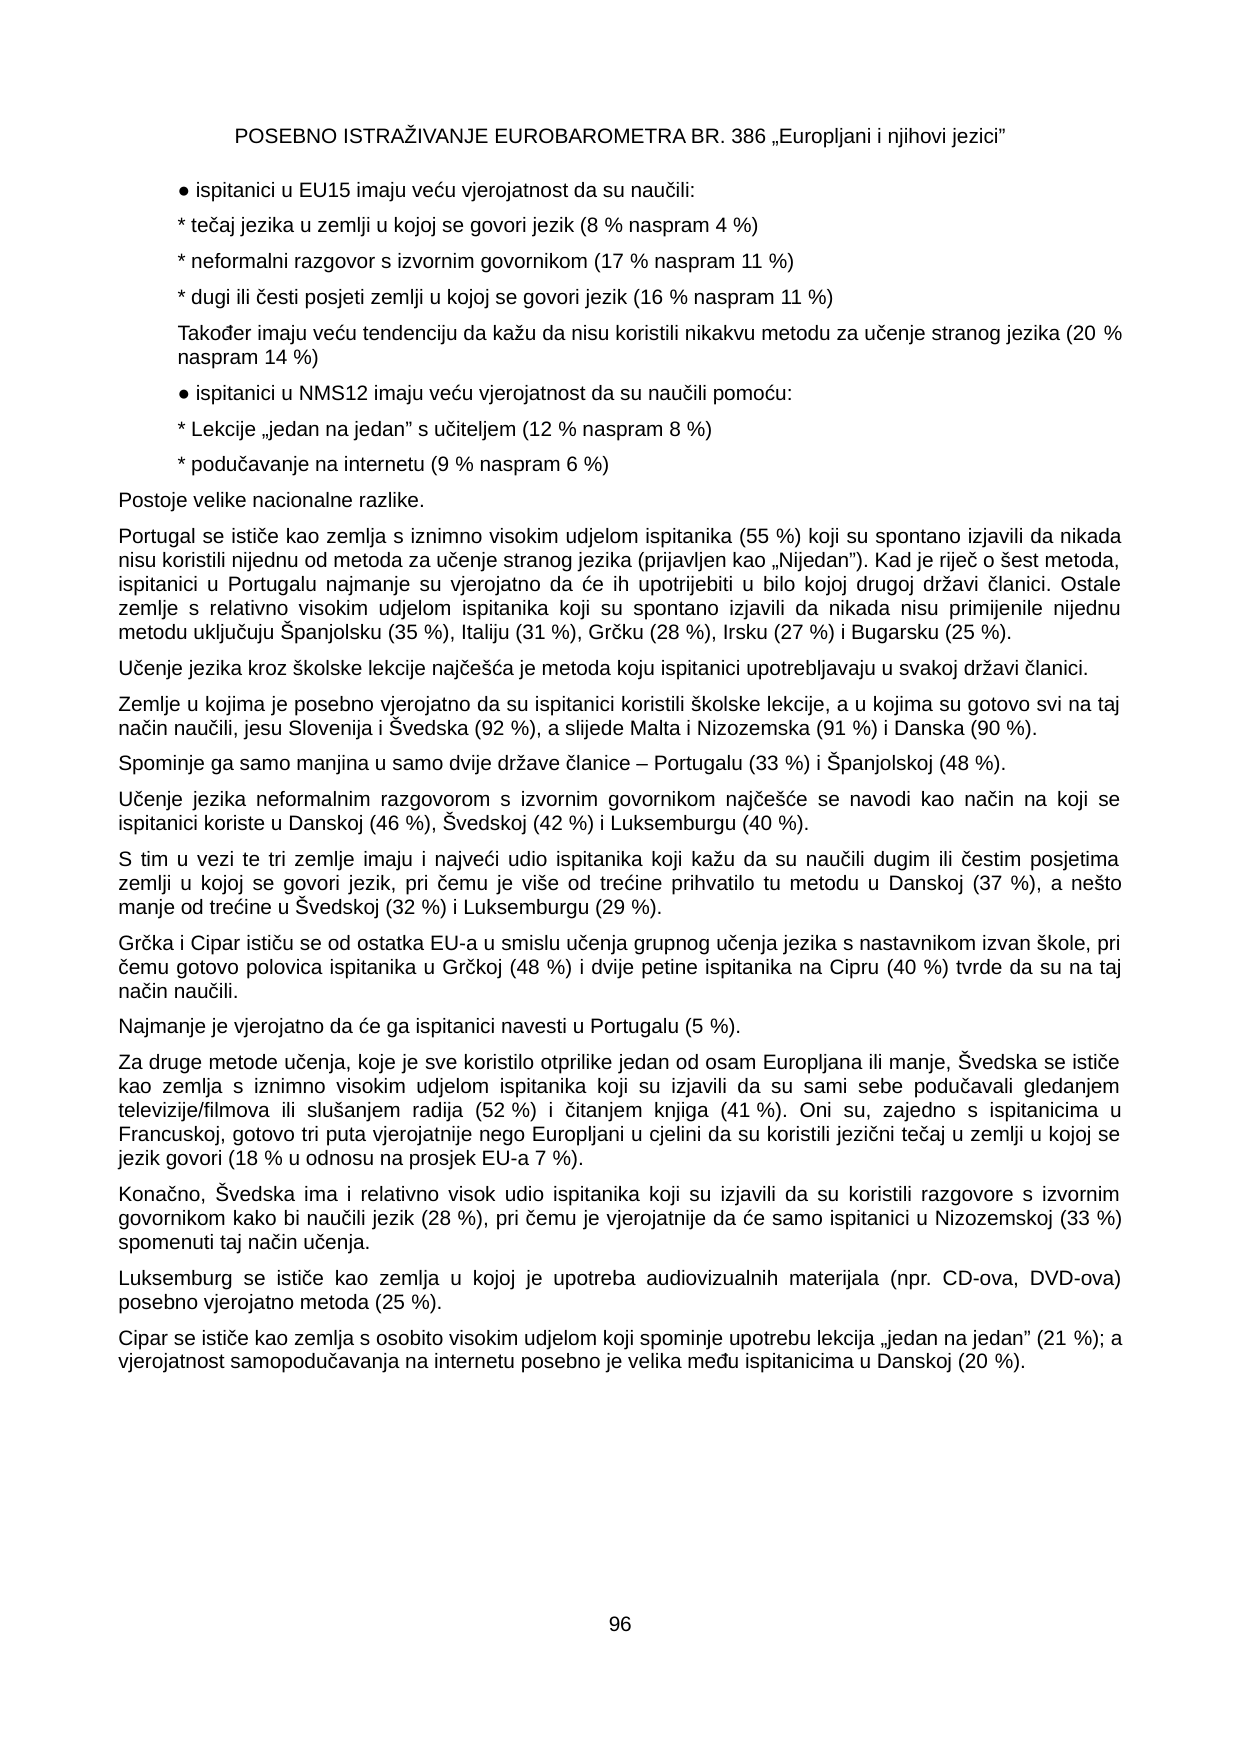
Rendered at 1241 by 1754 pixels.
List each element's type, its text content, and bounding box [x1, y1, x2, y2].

text * dugi ili česti posjeti zemlji u kojoj se govori jezik (16 % naspram 11 %) [177, 285, 1122, 309]
text Zemlje u kojima je posebno vjerojatno da su ispitanici koristili školske lekcije, a u kojima su gotovo svi na taj način naučili, jesu Slovenija i Švedska (92 %), a slijede Malta i Nizozemska (91 %) i Danska (90 %). [118, 691, 1122, 739]
text * neformalni razgovor s izvornim govornikom (17 % naspram 11 %) [177, 249, 1122, 273]
text Spominje ga samo manjina u samo dvije države članice – Portugalu (33 %) i Španjolskoj (48 %). [118, 751, 1122, 775]
text Cipar se ističe kao zemlja s osobito visokim udjelom koji spominje upotrebu lekcija „jedan na jedan” (21 %); a vjerojatnost samopodučavanja na internetu posebno je velika među ispitanicima u Danskoj (20 %). [118, 1325, 1122, 1373]
text Najmanje je vjerojatno da će ga ispitanici navesti u Portugalu (5 %). [118, 1014, 1122, 1038]
text * Lekcije „jedan na jedan” s učiteljem (12 % naspram 8 %) [177, 416, 1122, 440]
text Također imaju veću tendenciju da kažu da nisu koristili nikakvu metodu za učenje stranog jezika (20 % naspram 14 %) [177, 321, 1122, 369]
text S tim u vezi te tri zemlje imaju i najveći udio ispitanika koji kažu da su naučili dugim ili čestim posjetima zemlji u kojoj se govori jezik, pri čemu je više od trećine prihvatilo tu metodu u Danskoj (37 %), a nešto manje od trećine u Švedskoj (32 %) i Luksemburgu (29 %). [118, 847, 1122, 919]
text ● ispitanici u NMS12 imaju veću vjerojatnost da su naučili pomoću: [177, 381, 1122, 404]
text Učenje jezika kroz školske lekcije najčešća je metoda koju ispitanici upotrebljavaju u svakoj državi članici. [118, 656, 1122, 679]
text Postoje velike nacionalne razlike. [118, 488, 1122, 512]
text * podučavanje na internetu (9 % naspram 6 %) [177, 452, 1122, 476]
text Konačno, Švedska ima i relativno visok udio ispitanika koji su izjavili da su koristili razgovore s izvornim govornikom kako bi naučili jezik (28 %), pri čemu je vjerojatnije da će samo ispitanici u Nizozemskoj (33 %) spomenuti taj način učenja. [118, 1182, 1122, 1254]
text Portugal se ističe kao zemlja s iznimno visokim udjelom ispitanika (55 %) koji su spontano izjavili da nikada nisu koristili nijednu od metoda za učenje stranog jezika (prijavljen kao „Nijedan”). Kad je riječ o šest metoda, ispitanici u Portugalu najmanje su vjerojatno da će ih upotrijebiti u bilo kojoj drugoj državi članici. Ostale zemlje s relativno visokim udjelom ispitanika koji su spontano izjavili da nikada nisu primijenile nijednu metodu uključuju Španjolsku (35 %), Italiju (31 %), Grčku (28 %), Irsku (27 %) i Bugarsku (25 %). [118, 524, 1122, 644]
text ● ispitanici u EU15 imaju veću vjerojatnost da su naučili: [177, 177, 1122, 201]
text Za druge metode učenja, koje je sve koristilo otprilike jedan od osam Europljana ili manje, Švedska se ističe kao zemlja s iznimno visokim udjelom ispitanika koji su izjavili da su sami sebe podučavali gledanjem televizije/filmova ili slušanjem radija (52 %) i čitanjem knjiga (41 %). Oni su, zajedno s ispitanicima u Francuskoj, gotovo tri puta vjerojatnije nego Europljani u cjelini da su koristili jezični tečaj u zemlji u kojoj se jezik govori (18 % u odnosu na prosjek EU-a 7 %). [118, 1050, 1122, 1170]
text Luksemburg se ističe kao zemlja u kojoj je upotreba audiovizualnih materijala (npr. CD-ova, DVD-ova) posebno vjerojatno metoda (25 %). [118, 1266, 1122, 1313]
text Grčka i Cipar ističu se od ostatka EU-a u smislu učenja grupnog učenja jezika s nastavnikom izvan škole, pri čemu gotovo polovica ispitanika u Grčkoj (48 %) i dvije petine ispitanika na Cipru (40 %) tvrde da su na taj način naučili. [118, 931, 1122, 1002]
text * tečaj jezika u zemlji u kojoj se govori jezik (8 % naspram 4 %) [177, 213, 1122, 237]
text Učenje jezika neformalnim razgovorom s izvornim govornikom najčešće se navodi kao način na koji se ispitanici koriste u Danskoj (46 %), Švedskoj (42 %) i Luksemburgu (40 %). [118, 787, 1122, 835]
